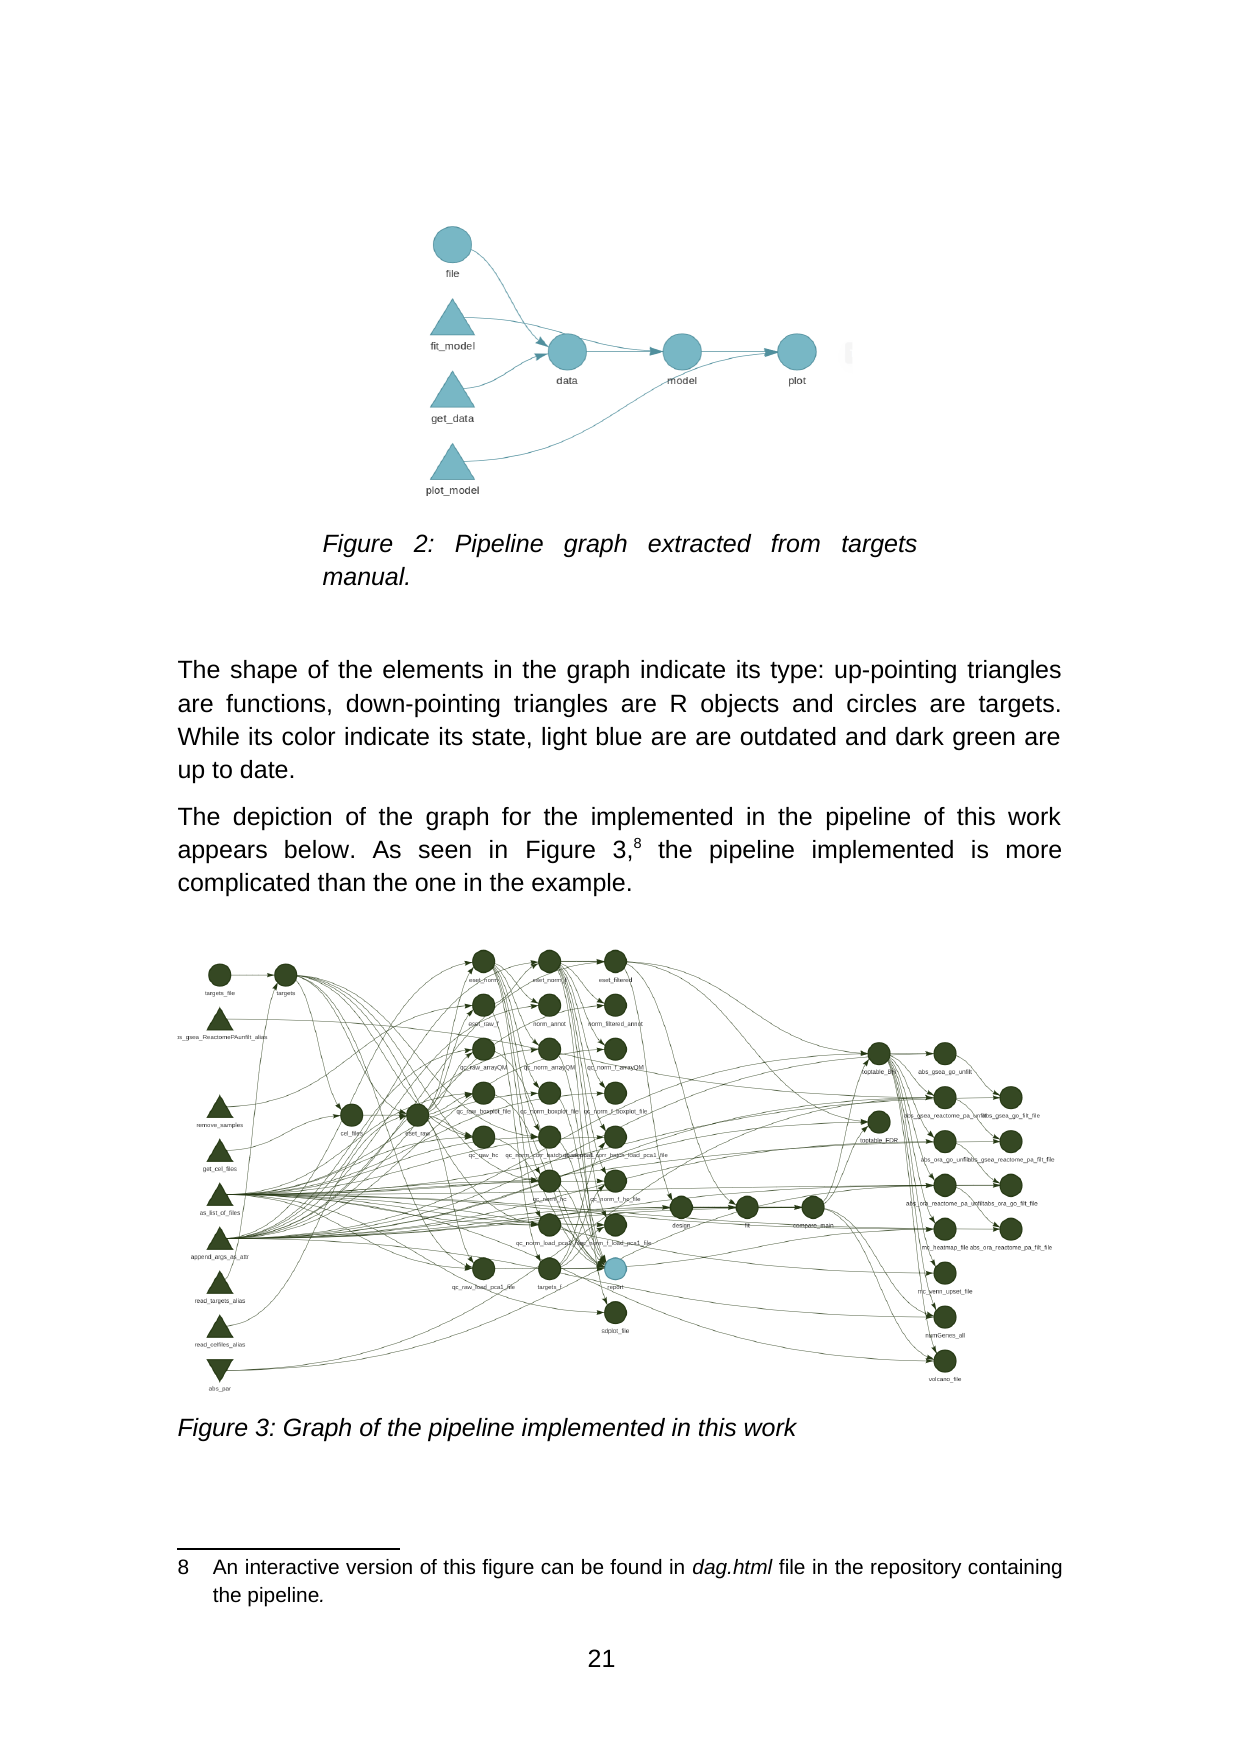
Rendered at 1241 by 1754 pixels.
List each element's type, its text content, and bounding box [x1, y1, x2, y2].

text An interactive version of this figure can be found in dag.html file in the repository containing the pipeline. [177, 1555, 1063, 1607]
text The depiction of the graph for the implemented in the pipeline of this work appears below. As seen in Figure 3, the pipeline implemented is more complicated than the one in the example. [177, 802, 1063, 897]
picture [177, 928, 1063, 1409]
text Figure 2: Pipeline graph extracted from targets manual. [322, 525, 918, 590]
text Figure 3: Graph of the pipeline implemented in this work [177, 1409, 1063, 1442]
text The shape of the elements in the graph indicate its type: up-pointing triangles are functions, down-pointing triangles are R objects and circles are targets. While its color indicate its state, light blue are are outdated and dark green are up to date. [177, 656, 1063, 783]
picture [387, 160, 853, 525]
